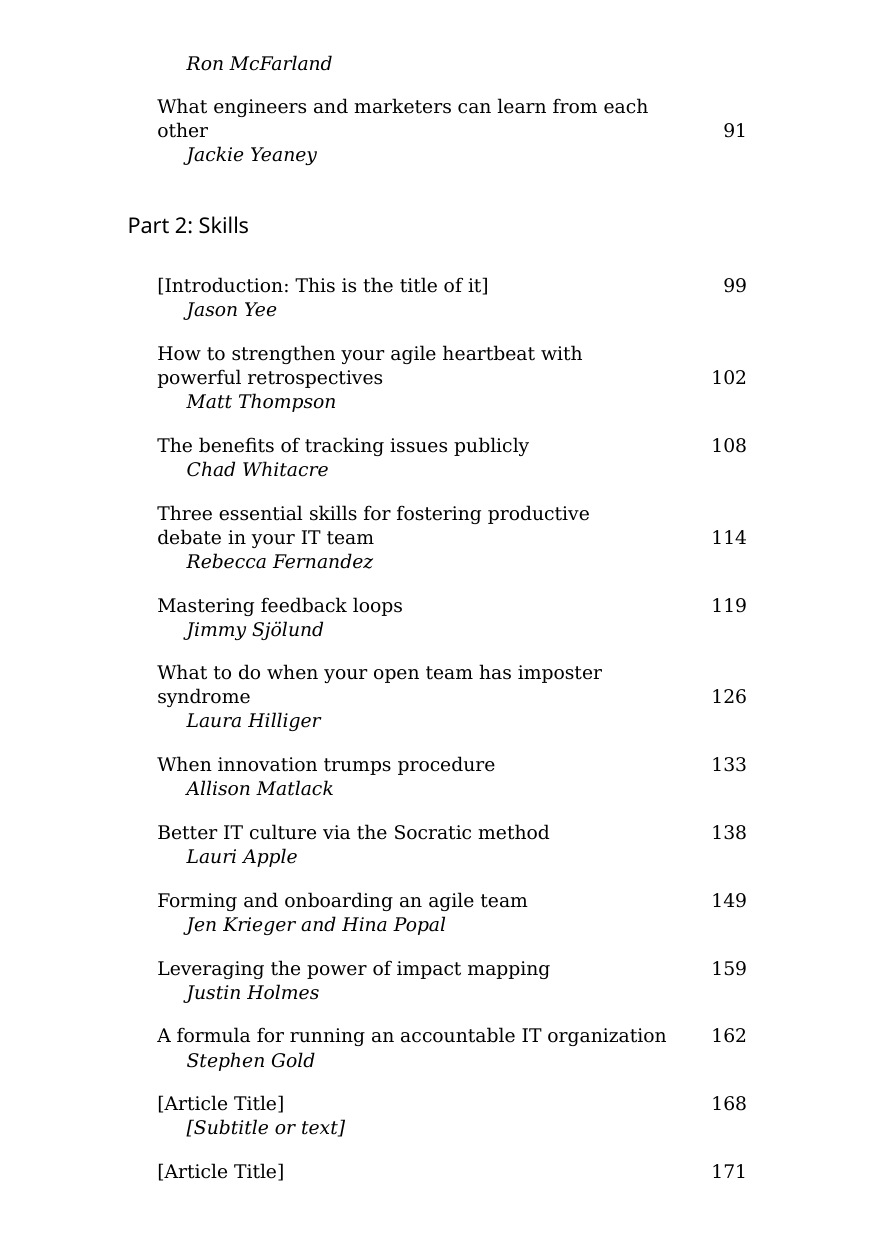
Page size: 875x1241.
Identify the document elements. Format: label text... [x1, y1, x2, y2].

text Part 2: Skills [127, 211, 747, 272]
text The benefits of tracking issues publicly 108 [157, 435, 747, 457]
text Lauri Apple [186, 846, 747, 890]
text What engineers and marketers can learn from each other 91 [157, 96, 747, 142]
text Forming and onboarding an agile team 149 [157, 890, 747, 912]
text Leveraging the power of impact mapping 159 [157, 958, 747, 979]
text Chad Whitacre [186, 459, 747, 503]
text Mastering feedback loops 119 [157, 594, 747, 616]
text How to strengthen your agile heartbeat with powerful retrospectives 102 [157, 343, 747, 389]
text Justin Holmes [186, 982, 747, 1026]
text What to do when your open team has imposter syndrome 126 [157, 662, 747, 708]
text [Subtitle or text] [186, 1117, 747, 1161]
text Three essential skills for fostering productive debate in your IT team 114 [157, 503, 747, 549]
text A formula for running an accountable IT organization 162 [157, 1026, 747, 1047]
text Ron McFarland [186, 52, 747, 96]
text Jackie Yeaney [186, 144, 747, 188]
text Allison Matlack [186, 778, 747, 822]
text Jason Yee [186, 299, 747, 343]
text Jimmy Sjölund [186, 619, 747, 662]
text Better IT culture via the Socratic method 138 [157, 822, 747, 844]
text Matt Thompson [186, 391, 747, 435]
text Jen Krieger and Hina Popal [186, 914, 747, 958]
text [Introduction: This is the title of it] 99 [157, 275, 747, 297]
text Stephen Gold [186, 1049, 747, 1093]
text Laura Hilliger [186, 711, 747, 754]
text When innovation trumps procedure 133 [157, 754, 747, 776]
text [Article Title] 168 [157, 1093, 747, 1115]
text [Article Title] 171 [157, 1161, 747, 1183]
text Rebecca Fernandez [186, 551, 747, 594]
